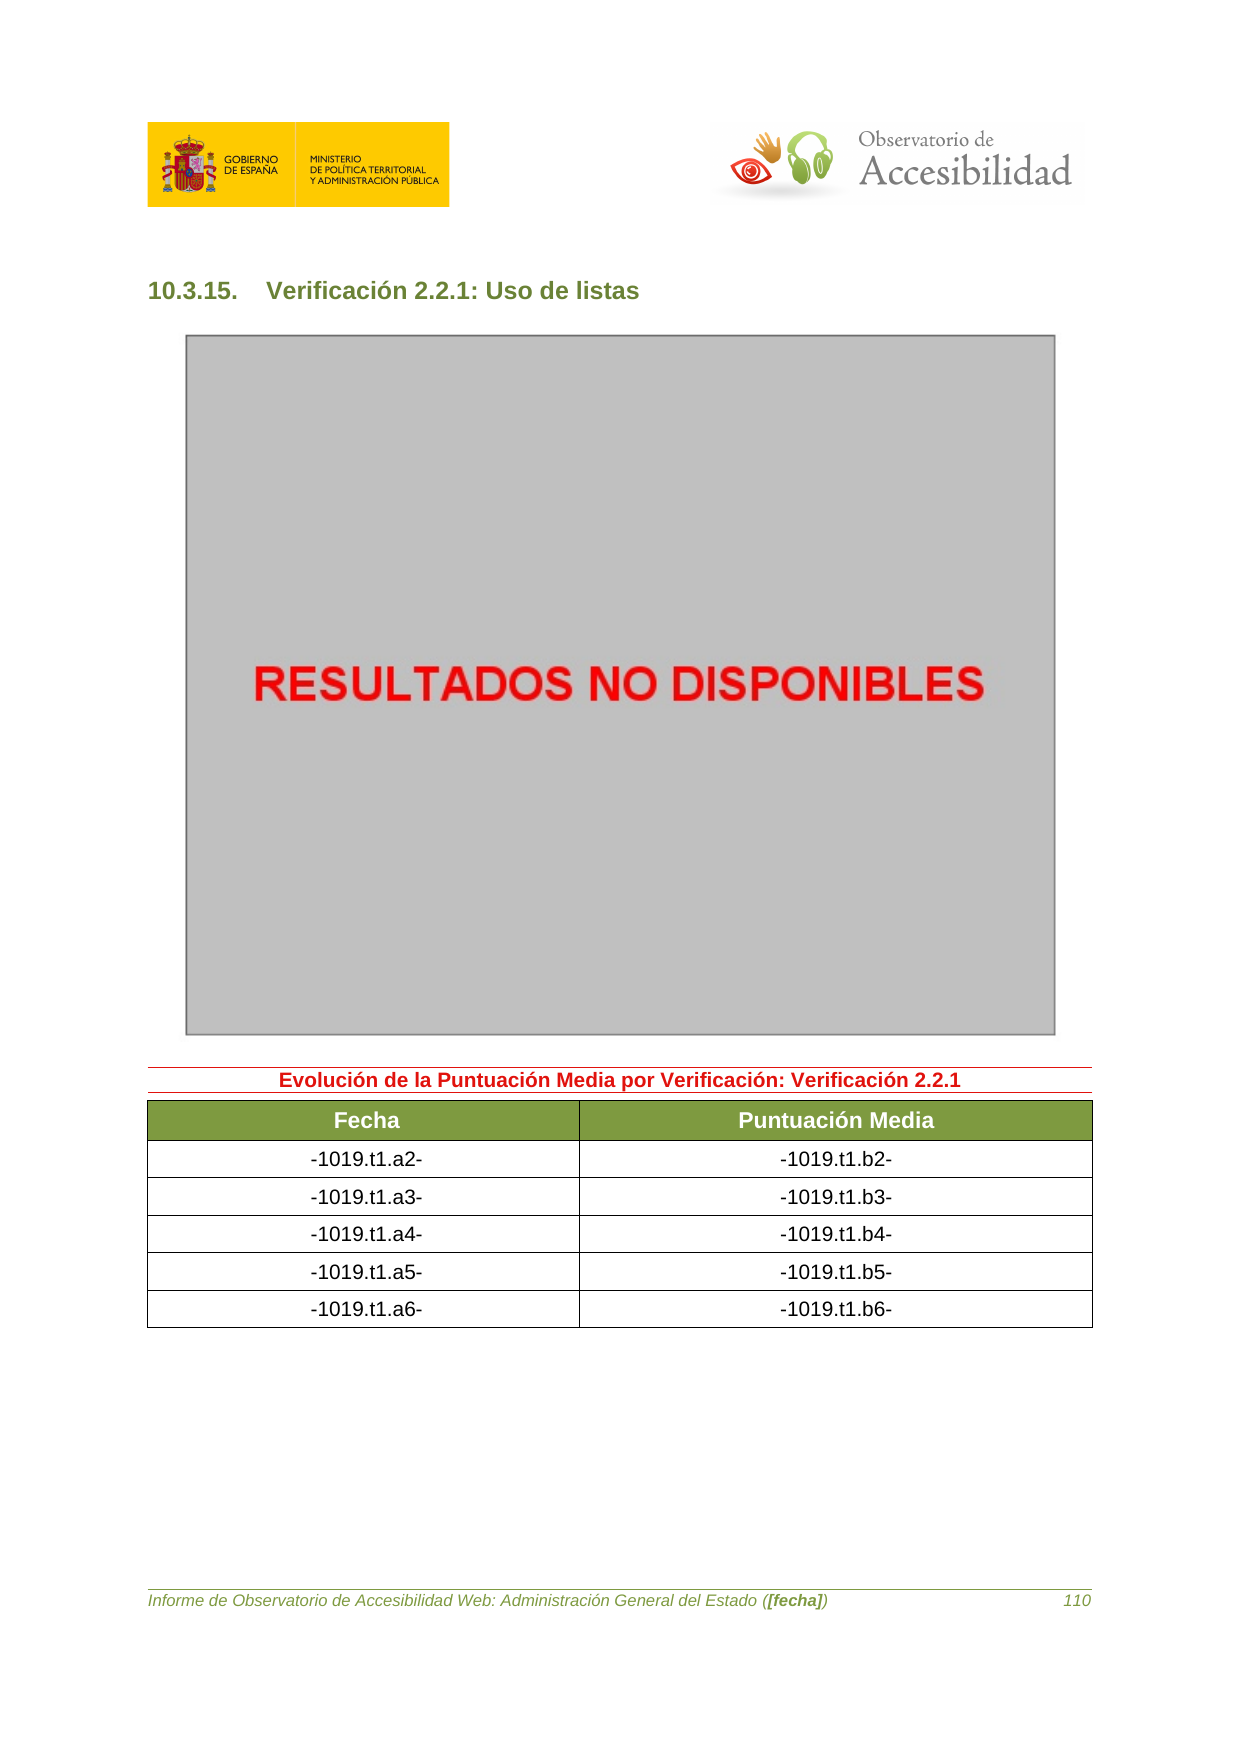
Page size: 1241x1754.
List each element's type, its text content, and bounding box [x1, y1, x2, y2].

table_cell -1019.t1.b2- [580, 1141, 1092, 1177]
table_header Fecha [148, 1101, 579, 1140]
table_cell -1019.t1.a5- [148, 1253, 579, 1290]
table_cell -1019.t1.b3- [580, 1178, 1092, 1215]
table_cell -1019.t1.b4- [580, 1216, 1092, 1252]
table_cell -1019.t1.a2- [148, 1141, 579, 1177]
table_header Puntuación Media [580, 1101, 1092, 1140]
table_cell -1019.t1.b6- [580, 1291, 1092, 1327]
table_cell -1019.t1.a6- [148, 1291, 579, 1327]
text Evolución de la Puntuación Media por Verificación: Verificación 2.2.1 [148, 1068, 1092, 1092]
list Verificación 2.2.1: Uso de listas [148, 276, 1092, 304]
table_cell -1019.t1.b5- [580, 1253, 1092, 1290]
table_cell -1019.t1.a3- [148, 1178, 579, 1215]
table_cell -1019.t1.a4- [148, 1216, 579, 1252]
